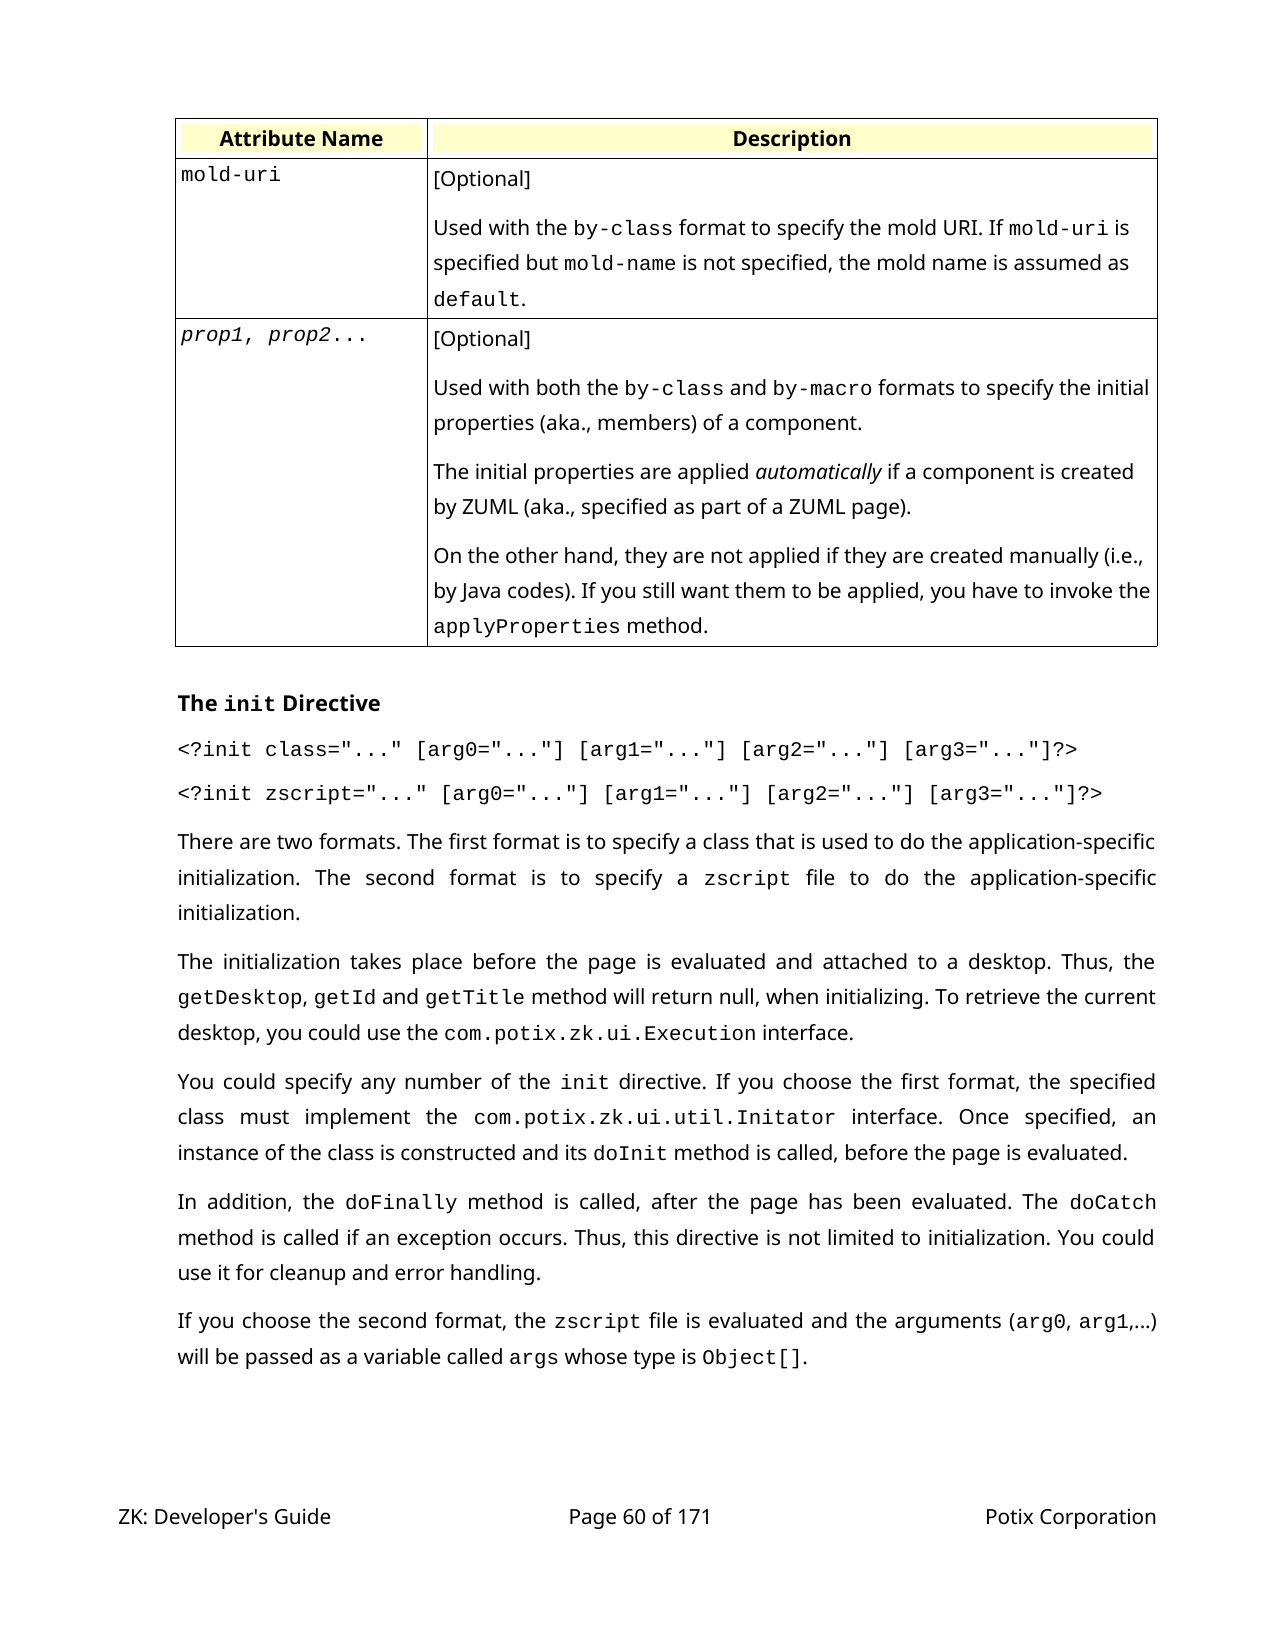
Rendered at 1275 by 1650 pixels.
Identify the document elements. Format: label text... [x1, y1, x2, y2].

table_cell mold-uri [176, 159, 427, 318]
text If you choose the second format, the zscript file is evaluated and the arguments (arg0, arg1,...) will be passed as a variable called args whose type is Object[]. [177, 1307, 1157, 1371]
text The initialization takes place before the page is evaluated and attached to a desktop. Thus, the getDesktop, getId and getTitle method will return null, when initializing. To retrieve the current desktop, you could use the com.potix.zk.ui.Execution interface. [177, 947, 1157, 1046]
text There are two formats. The first format is to specify a class that is used to do the application-specific initialization. The second format is to specify a zscript file to do the application-specific initialization. [177, 827, 1157, 926]
table_cell [Optional] Used with the by-class format to specify the mold URI. If mold-uri is specified but mold-name is not specified, the mold name is assumed as default. [428, 159, 1157, 318]
table_cell prop1, prop2... [176, 319, 427, 646]
table_header Attribute Name [176, 119, 427, 158]
text You could specify any number of the init directive. If you choose the first format, the specified class must implement the com.potix.zk.ui.util.Initator interface. Once specified, an instance of the class is constructed and its doInit method is called, before the page is evaluated. [177, 1067, 1157, 1166]
table_cell [Optional] Used with both the by-class and by-macro formats to specify the initial properties (aka., members) of a component. The initial properties are applied automatically if a component is created by ZUML (aka., specified as part of a ZUML page). On the other hand, they are not applied if they are created manually (i.e., by Java codes). If you still want them to be applied, you have to invoke the applyProperties method. [428, 319, 1157, 646]
subtitle The init Directive [177, 688, 1157, 718]
text <?init class="..." [arg0="..."] [arg1="..."] [arg2="..."] [arg3="..."]?> [177, 739, 1157, 763]
table_header Description [428, 119, 1157, 158]
text In addition, the doFinally method is called, after the page has been evaluated. The doCatch method is called if an exception occurs. Thus, this directive is not limited to initialization. You could use it for cleanup and error handling. [177, 1187, 1157, 1286]
text <?init zscript="..." [arg0="..."] [arg1="..."] [arg2="..."] [arg3="..."]?> [177, 783, 1157, 807]
